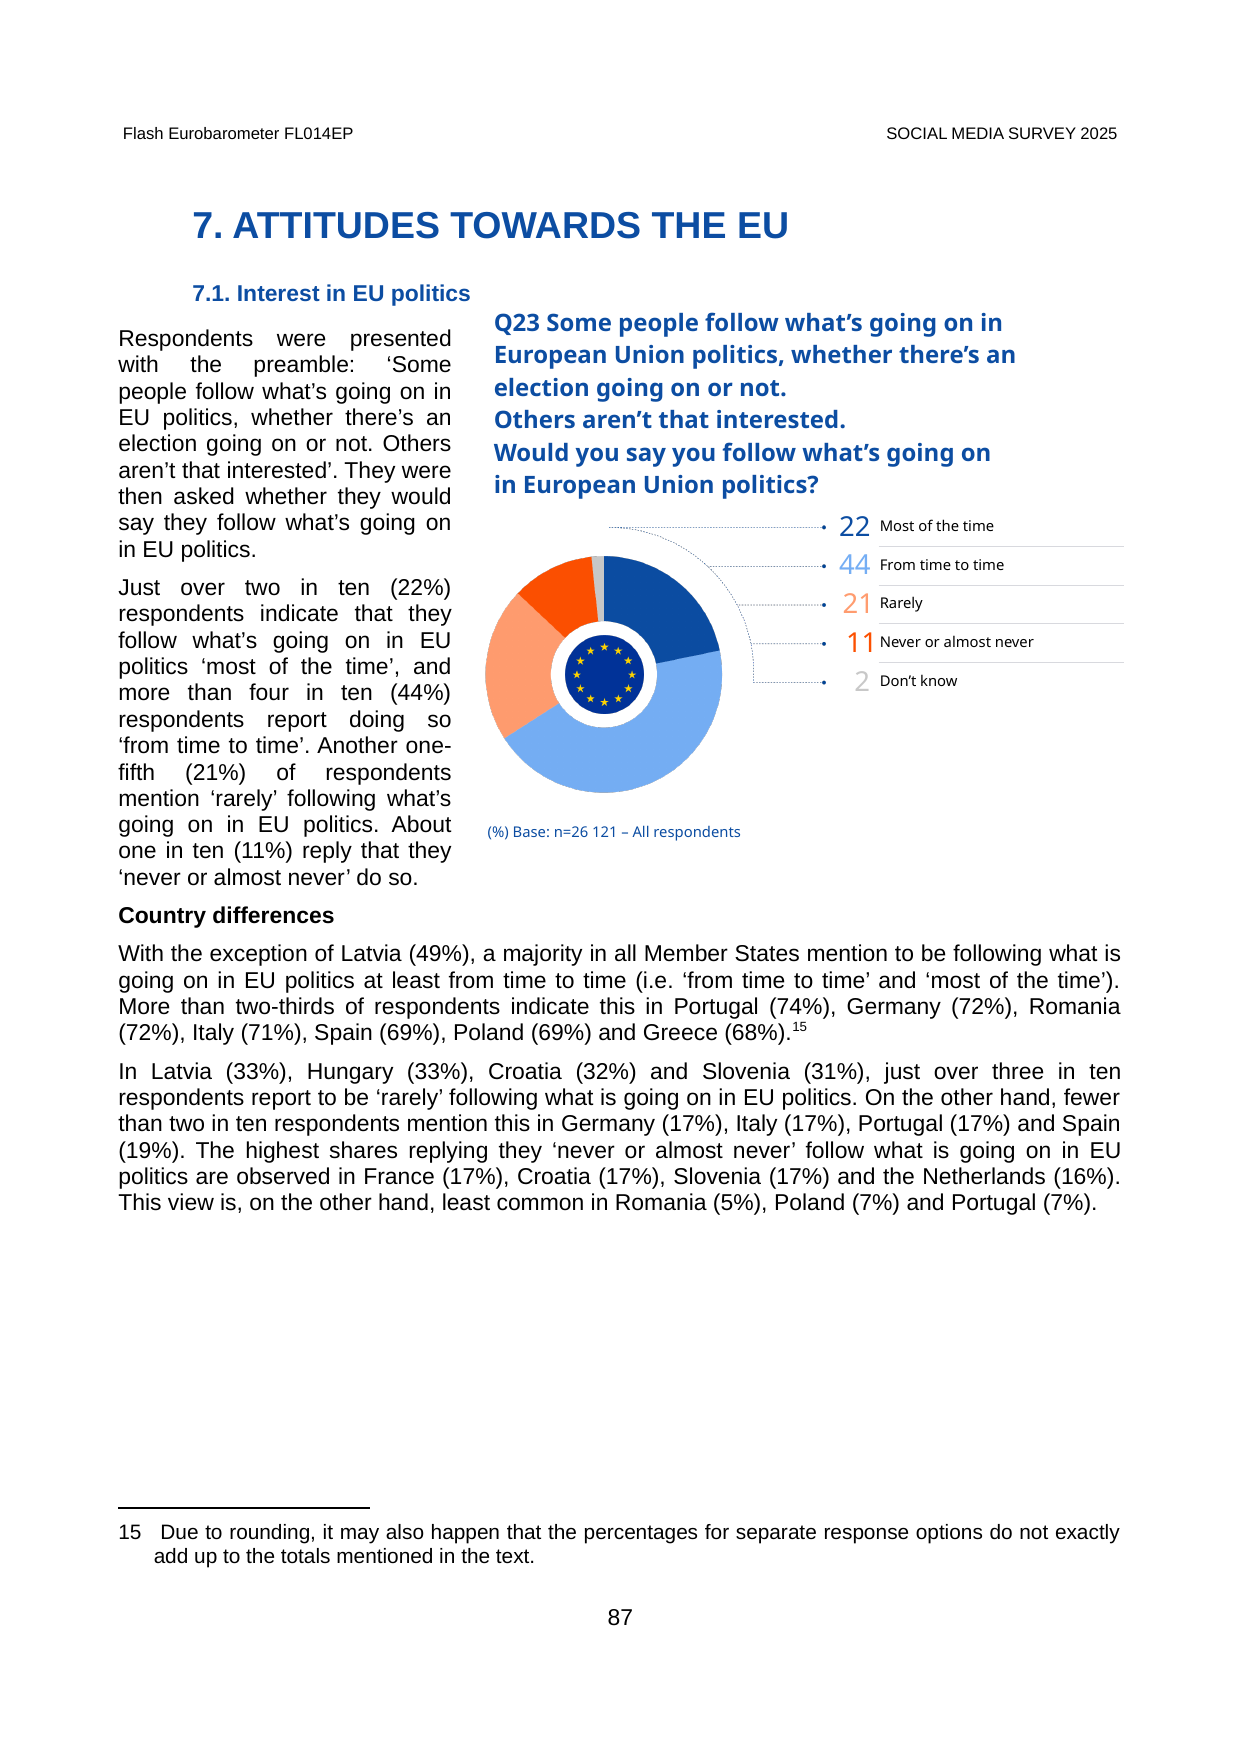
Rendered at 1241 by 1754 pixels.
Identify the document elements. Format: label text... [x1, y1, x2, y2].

text Due to rounding, it may also happen that the percentages for separate response options do not exactly add up to the totals mentioned in the text. [118, 1520, 1122, 1568]
text Respondents were presented with the preamble: ‘Some people follow what’s going on in EU politics, whether there’s an election going on or not. Others aren’t that interested’. They were then asked whether they would say they follow what’s going on in EU politics. [118, 325, 1122, 562]
text With the exception of Latvia (49%), a majority in all Member States mention to be following what is going on in EU politics at least from time to time (i.e. ‘from time to time’ and ‘most of the time’). More than two-thirds of respondents indicate this in Portugal (74%), Germany (72%), Romania (72%), Italy (71%), Spain (69%), Poland (69%) and Greece (68%). [118, 940, 1122, 1046]
subtitle 7.1. Interest in EU politics [118, 280, 1122, 306]
text In Latvia (33%), Hungary (33%), Croatia (32%) and Slovenia (31%), just over three in ten respondents report to be ‘rarely’ following what is going on in EU politics. On the other hand, fewer than two in ten respondents mention this in Germany (17%), Italy (17%), Portugal (17%) and Spain (19%). The highest shares replying they ‘never or almost never’ follow what is going on in EU politics are observed in France (17%), Croatia (17%), Slovenia (17%) and the Netherlands (16%). This view is, on the other hand, least common in Romania (5%), Poland (7%) and Portugal (7%). [118, 1058, 1122, 1216]
text Country differences [118, 902, 1122, 928]
picture [474, 525, 826, 801]
subtitle 7. ATTITUDES TOWARDS THE EU [118, 204, 1122, 247]
text Just over two in ten (22%) respondents indicate that they follow what’s going on in EU politics ‘most of the time’, and more than four in ten (44%) respondents report doing so ‘from time to time’. Another one-fifth (21%) of respondents mention ‘rarely’ following what’s going on in EU politics. About one in ten (11%) reply that they ‘never or almost never’ do so. [118, 574, 1122, 890]
